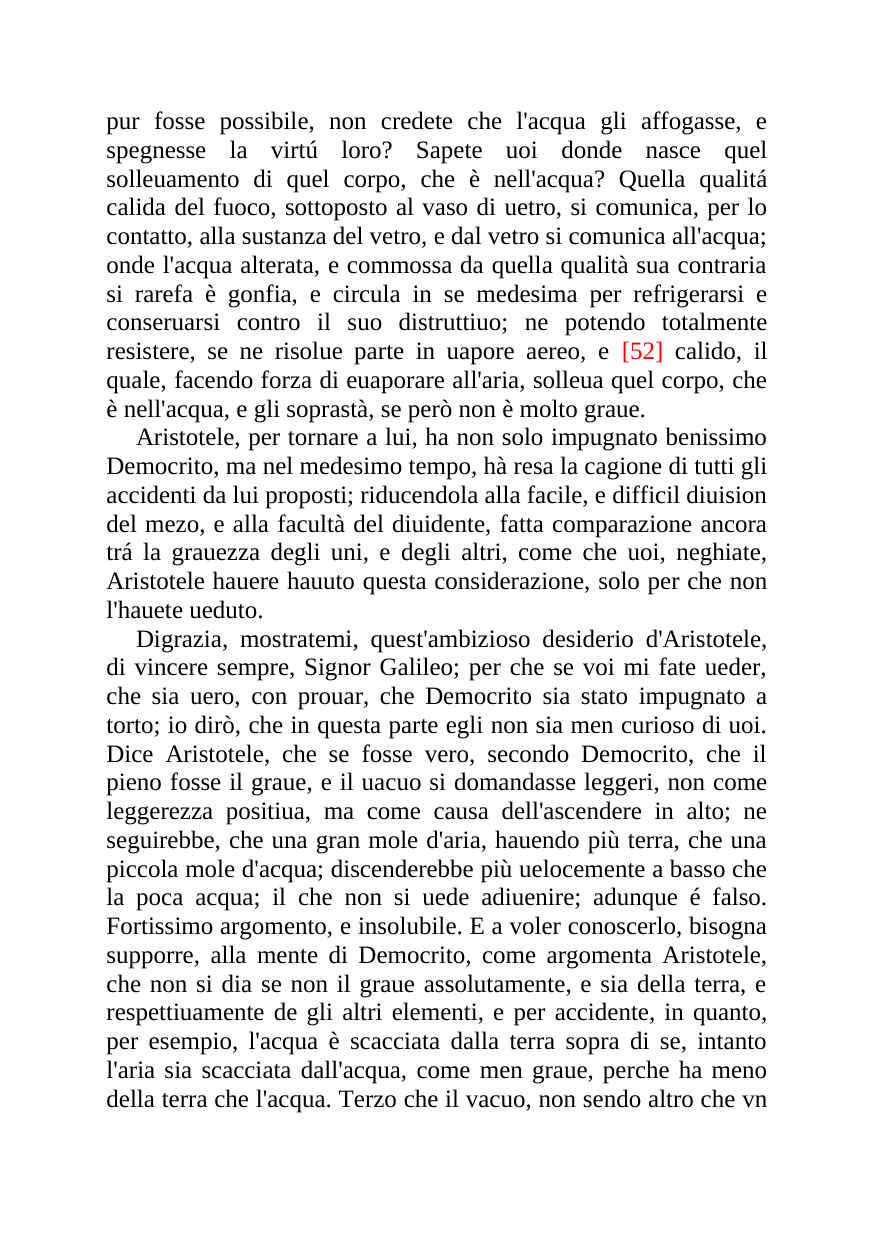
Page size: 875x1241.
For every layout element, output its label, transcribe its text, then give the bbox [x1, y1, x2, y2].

text pur fosse possibile, non credete che l'acqua gli affogasse, e spegnesse la virtú loro? Sapete uoi donde nasce quel solleuamento di quel corpo, che è nell'acqua? Quella qualitá calida del fuoco, sottoposto al vaso di uetro, si comunica, per lo contatto, alla sustanza del vetro, e dal vetro si comunica all'acqua; onde l'acqua alterata, e commossa da quella qualità sua contraria si rarefa è gonfia, e circula in se medesima per refrigerarsi e conseruarsi contro il suo distruttiuo; ne potendo totalmente resistere, se ne risolue parte in uapore aereo, e [52] calido, il quale, facendo forza di euaporare all'aria, solleua quel corpo, che è nell'acqua, e gli soprastà, se però non è molto graue. [106, 106, 768, 422]
text Digrazia, mostratemi, quest'ambizioso desiderio d'Aristotele, di vincere sempre, Signor Galileo; per che se voi mi fate ueder, che sia uero, con prouar, che Democrito sia stato impugnato a torto; io dirò, che in questa parte egli non sia men curioso di uoi. Dice Aristotele, che se fosse vero, secondo Democrito, che il pieno fosse il graue, e il uacuo si domandasse leggeri, non come leggerezza positiua, ma come causa dell'ascendere in alto; ne seguirebbe, che una gran mole d'aria, hauendo più terra, che una piccola mole d'acqua; discenderebbe più uelocemente a basso che la poca acqua; il che non si uede adiuenire; adunque é falso. Fortissimo argomento, e insolubile. E a voler conoscerlo, bisogna supporre, alla mente di Democrito, come argomenta Aristotele, che non si dia se non il graue assolutamente, e sia della terra, e respettiuamente de gli altri elementi, e per accidente, in quanto, per esempio, l'acqua è scacciata dalla terra sopra di se, intanto l'aria sia scacciata dall'acqua, come men graue, perche ha meno della terra che l'acqua. Terzo che il vacuo, non sendo altro che vn [106, 624, 768, 1112]
text Aristotele, per tornare a lui, ha non solo impugnato benissimo Democrito, ma nel medesimo tempo, hà resa la cagione di tutti gli accidenti da lui proposti; riducendola alla facile, e difficil diuision del mezo, e alla facultà del diuidente, fatta comparazione ancora trá la grauezza degli uni, e degli altri, come che uoi, neghiate, Aristotele hauere hauuto questa considerazione, solo per che non l'hauete ueduto. [106, 422, 768, 624]
